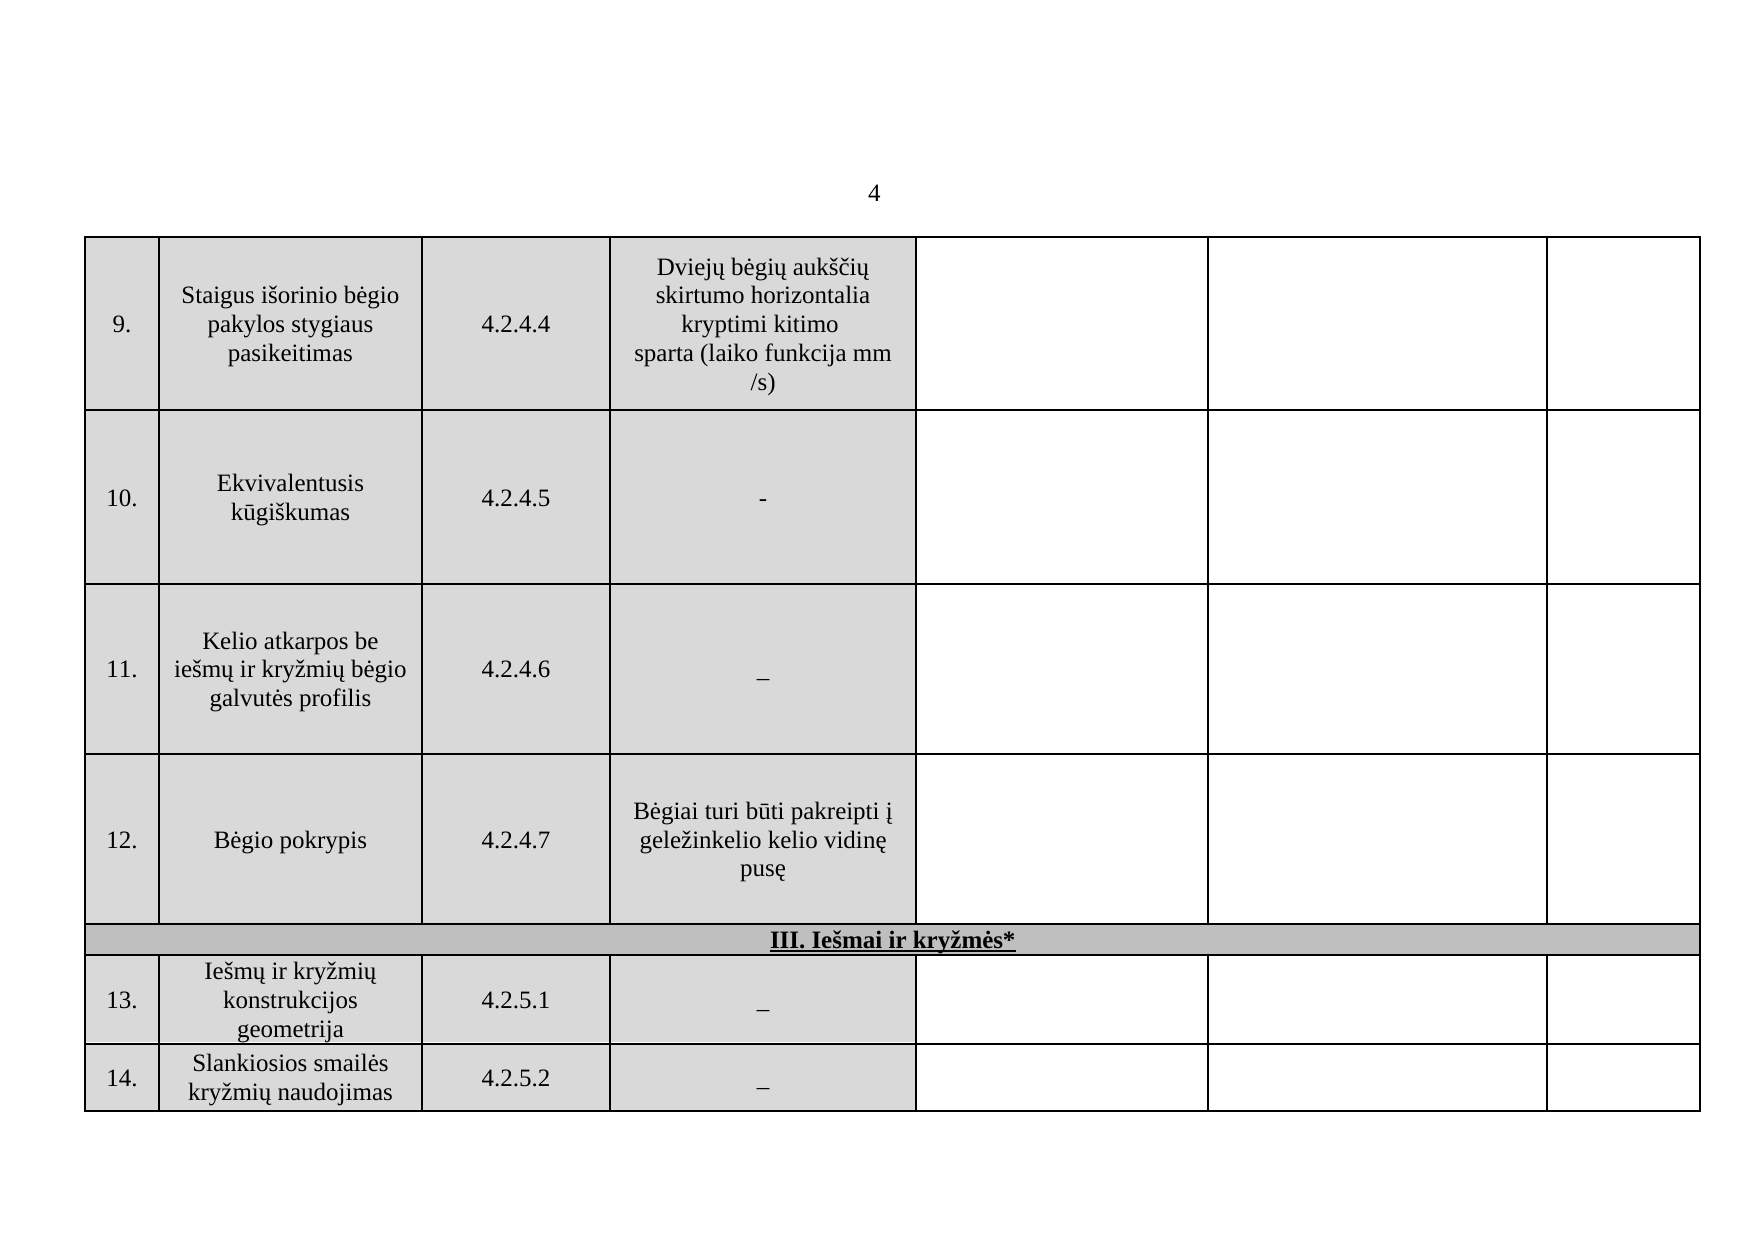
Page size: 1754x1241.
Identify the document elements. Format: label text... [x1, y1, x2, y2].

table_cell _ [611, 1045, 915, 1110]
table_cell [917, 585, 1207, 753]
table_cell 10. [86, 411, 158, 583]
table_cell 4.2.4.4 [423, 238, 609, 409]
table_cell _ [611, 585, 915, 753]
table_cell [917, 755, 1207, 923]
table_cell [917, 238, 1207, 409]
table_cell [1548, 238, 1699, 409]
table_cell [1548, 411, 1699, 583]
table_cell Iešmų ir kryžmių konstrukcijos geometrija [160, 956, 421, 1042]
table_cell 4.2.5.2 [423, 1045, 609, 1110]
table_cell Staigus išorinio bėgio pakylos stygiaus pasikeitimas [160, 238, 421, 409]
table_cell [1548, 755, 1699, 923]
table_cell [1209, 411, 1546, 583]
table_cell Bėgiai turi būti pakreipti į geležinkelio kelio vidinę pusę [611, 755, 915, 923]
table_cell Dviejų bėgių aukščių skirtumo horizontalia kryptimi kitimo sparta (laiko funkcija mm /s) [611, 238, 915, 409]
table_cell 11. [86, 585, 158, 753]
table_cell III. Iešmai ir kryžmės* [86, 925, 1699, 954]
table_cell [1209, 956, 1546, 1042]
table_cell [917, 1045, 1207, 1110]
table_cell [1209, 238, 1546, 409]
table_cell 4.2.4.7 [423, 755, 609, 923]
table_cell [1548, 585, 1699, 753]
table_cell 4.2.4.6 [423, 585, 609, 753]
table_cell [1209, 585, 1546, 753]
table_cell [1548, 956, 1699, 1042]
table_cell Ekvivalentusis kūgiškumas [160, 411, 421, 583]
table_cell [917, 411, 1207, 583]
table_cell - [611, 411, 915, 583]
table_cell 14. [86, 1045, 158, 1110]
table_cell [1548, 1045, 1699, 1110]
table_cell Kelio atkarpos be iešmų ir kryžmių bėgio galvutės profilis [160, 585, 421, 753]
table_cell 12. [86, 755, 158, 923]
table_cell Slankiosios smailės kryžmių naudojimas [160, 1045, 421, 1110]
table_cell [1209, 755, 1546, 923]
table_cell _ [611, 956, 915, 1042]
table_cell 4.2.4.5 [423, 411, 609, 583]
table_cell 4.2.5.1 [423, 956, 609, 1042]
table_cell Bėgio pokrypis [160, 755, 421, 923]
table_cell [917, 956, 1207, 1042]
table_cell [1209, 1045, 1546, 1110]
table_cell 13. [86, 956, 158, 1042]
table_cell 9. [86, 238, 158, 409]
